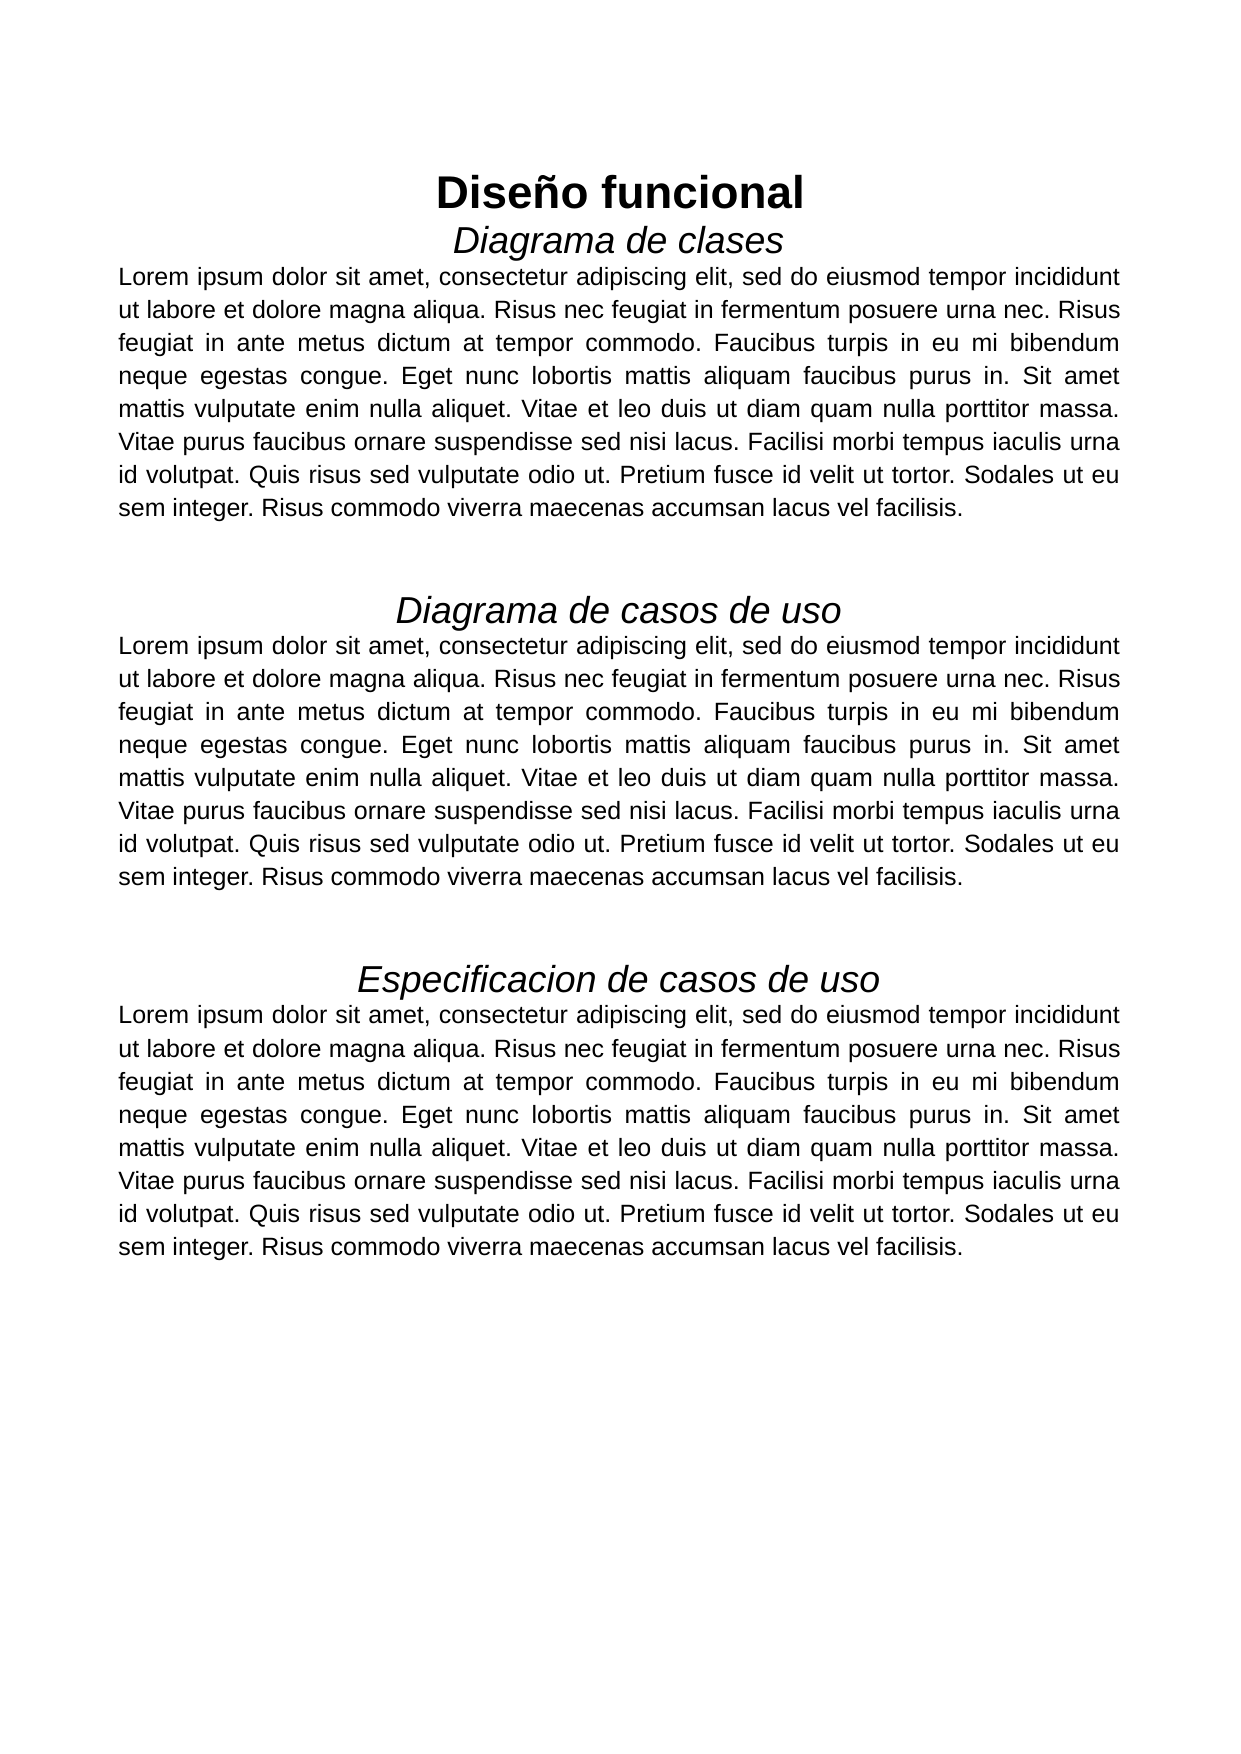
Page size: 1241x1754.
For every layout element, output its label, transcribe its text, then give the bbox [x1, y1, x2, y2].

text Lorem ipsum dolor sit amet, consectetur adipiscing elit, sed do eiusmod tempor incididunt ut labore et dolore magna aliqua. Risus nec feugiat in fermentum posuere urna nec. Risus feugiat in ante metus dictum at tempor commodo. Faucibus turpis in eu mi bibendum neque egestas congue. Eget nunc lobortis mattis aliquam faucibus purus in. Sit amet mattis vulputate enim nulla aliquet. Vitae et leo duis ut diam quam nulla porttitor massa. Vitae purus faucibus ornare suspendisse sed nisi lacus. Facilisi morbi tempus iaculis urna id volutpat. Quis risus sed vulputate odio ut. Pretium fusce id velit ut tortor. Sodales ut eu sem integer. Risus commodo viverra maecenas accumsan lacus vel facilisis. [118, 631, 1122, 891]
text Lorem ipsum dolor sit amet, consectetur adipiscing elit, sed do eiusmod tempor incididunt ut labore et dolore magna aliqua. Risus nec feugiat in fermentum posuere urna nec. Risus feugiat in ante metus dictum at tempor commodo. Faucibus turpis in eu mi bibendum neque egestas congue. Eget nunc lobortis mattis aliquam faucibus purus in. Sit amet mattis vulputate enim nulla aliquet. Vitae et leo duis ut diam quam nulla porttitor massa. Vitae purus faucibus ornare suspendisse sed nisi lacus. Facilisi morbi tempus iaculis urna id volutpat. Quis risus sed vulputate odio ut. Pretium fusce id velit ut tortor. Sodales ut eu sem integer. Risus commodo viverra maecenas accumsan lacus vel facilisis. [118, 262, 1122, 521]
text Diseño funcional [118, 166, 1122, 218]
text Especificacion de casos de uso [118, 957, 1122, 1001]
text Lorem ipsum dolor sit amet, consectetur adipiscing elit, sed do eiusmod tempor incididunt ut labore et dolore magna aliqua. Risus nec feugiat in fermentum posuere urna nec. Risus feugiat in ante metus dictum at tempor commodo. Faucibus turpis in eu mi bibendum neque egestas congue. Eget nunc lobortis mattis aliquam faucibus purus in. Sit amet mattis vulputate enim nulla aliquet. Vitae et leo duis ut diam quam nulla porttitor massa. Vitae purus faucibus ornare suspendisse sed nisi lacus. Facilisi morbi tempus iaculis urna id volutpat. Quis risus sed vulputate odio ut. Pretium fusce id velit ut tortor. Sodales ut eu sem integer. Risus commodo viverra maecenas accumsan lacus vel facilisis. [118, 1001, 1122, 1260]
text Diagrama de clases [118, 218, 1122, 262]
text Diagrama de casos de uso [118, 588, 1122, 631]
